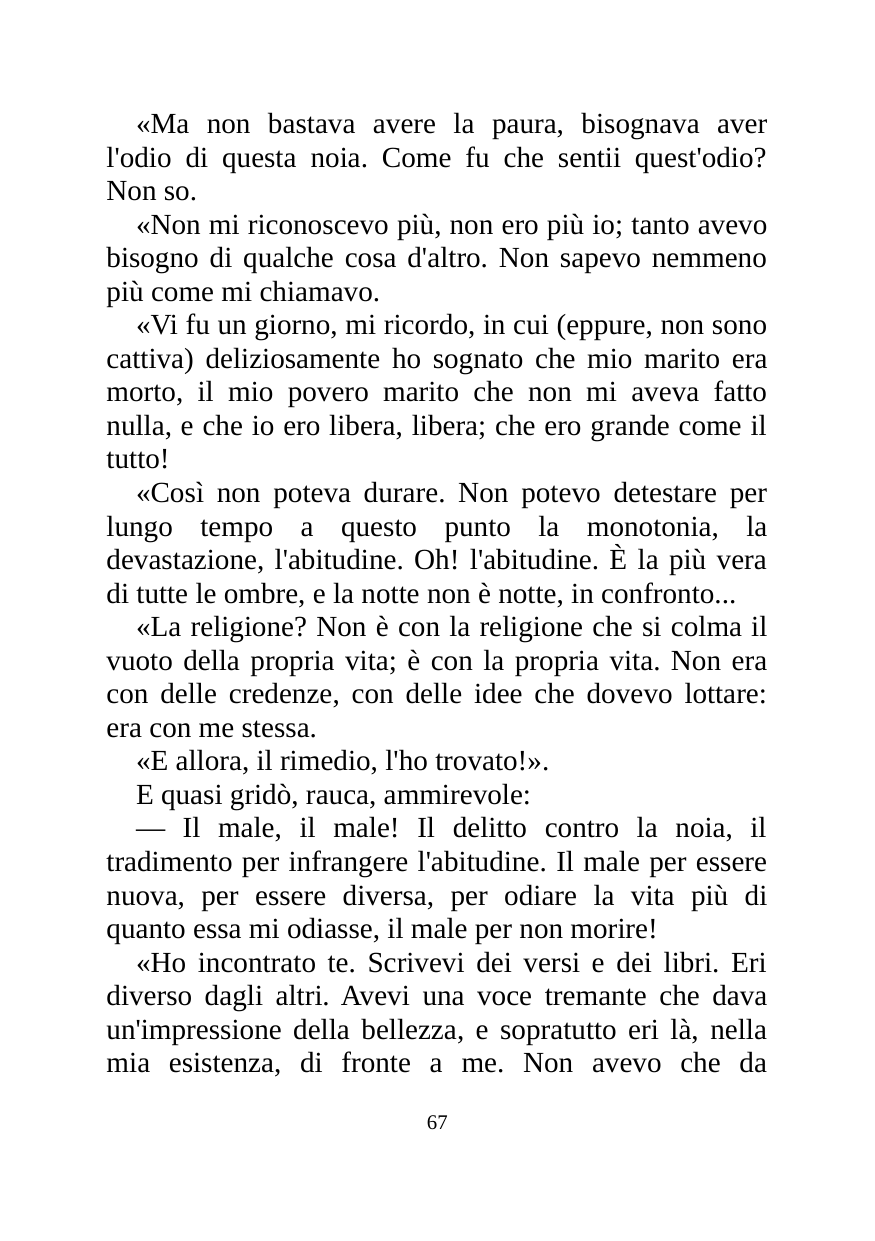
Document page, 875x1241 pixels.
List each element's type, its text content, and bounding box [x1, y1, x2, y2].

text — Il male, il male! Il delitto contro la noia, il tradimento per infrangere l'abitudine. Il male per essere nuova, per essere diversa, per odiare la vita più di quanto essa mi odiasse, il male per non morire! [106, 811, 768, 945]
text E quasi gridò, rauca, ammirevole: [106, 777, 768, 811]
text «E allora, il rimedio, l'ho trovato!». [106, 743, 768, 777]
text «Vi fu un giorno, mi ricordo, in cui (eppure, non sono cattiva) deliziosamente ho sognato che mio marito era morto, il mio povero marito che non mi aveva fatto nulla, e che io ero libera, libera; che ero grande come il tutto! [106, 307, 768, 475]
text «La religione? Non è con la religione che si colma il vuoto della propria vita; è con la propria vita. Non era con delle credenze, con delle idee che dovevo lottare: era con me stessa. [106, 609, 768, 743]
text «Ma non bastava avere la paura, bisognava aver l'odio di questa noia. Come fu che sentii quest'odio? Non so. [106, 106, 768, 207]
text «Non mi riconoscevo più, non ero più io; tanto avevo bisogno di qualche cosa d'altro. Non sapevo nemmeno più come mi chiamavo. [106, 207, 768, 307]
text «Così non poteva durare. Non potevo detestare per lungo tempo a questo punto la monotonia, la devastazione, l'abitudine. Oh! l'abitudine. È la più vera di tutte le ombre, e la notte non è notte, in confronto... [106, 475, 768, 609]
text «Ho incontrato te. Scrivevi dei versi e dei libri. Eri diverso dagli altri. Avevi una voce tremante che dava un'impressione della bellezza, e sopratutto eri là, nella mia esistenza, di fronte a me. Non avevo che da [106, 945, 768, 1079]
